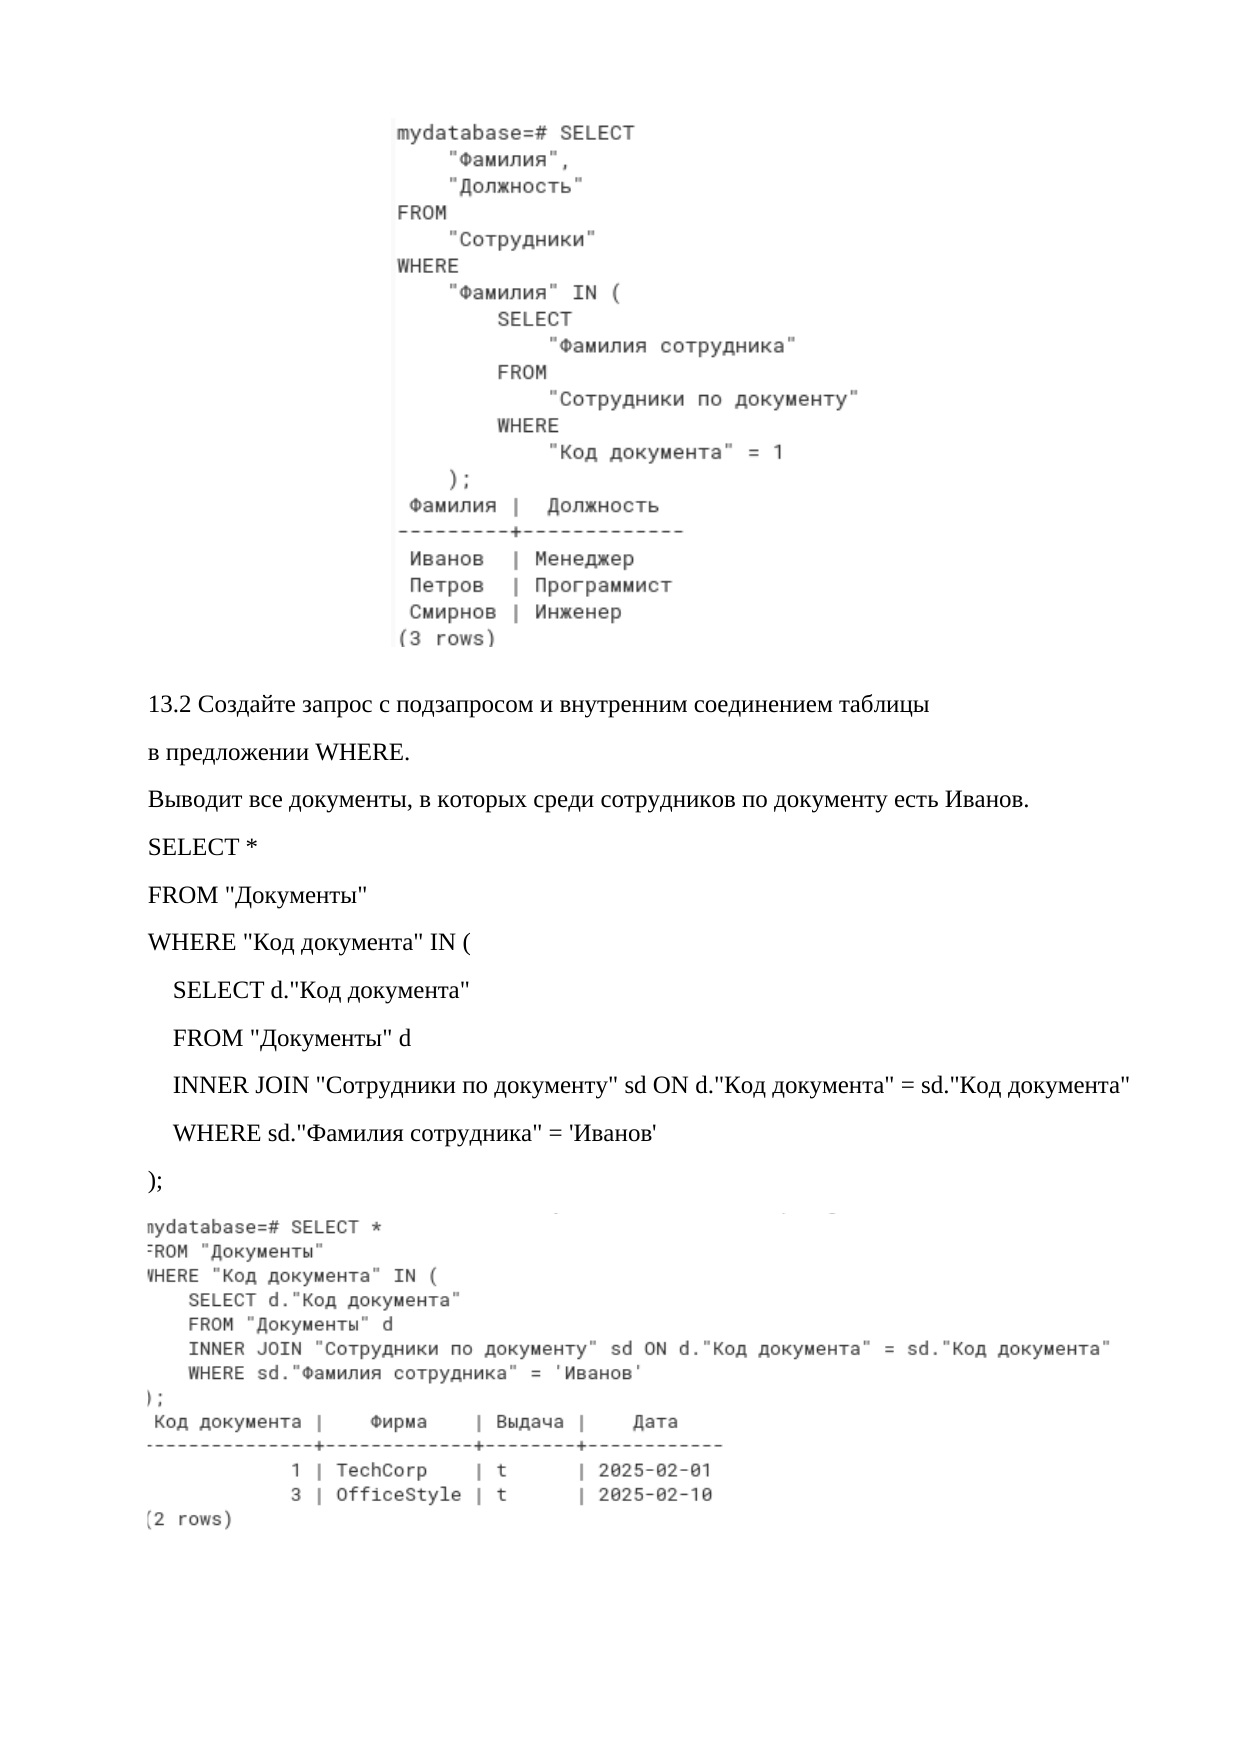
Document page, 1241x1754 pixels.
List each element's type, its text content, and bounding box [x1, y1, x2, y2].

text FROM "Документы" [148, 880, 1152, 908]
text SELECT d."Код документа" [148, 975, 1152, 1004]
picture [391, 118, 909, 647]
text INNER JOIN "Сотрудники по документу" sd ON d."Код документа" = sd."Код документа" [148, 1070, 1152, 1099]
text Выводит все документы, в которых среди сотрудников по документу есть Иванов. [148, 784, 1152, 813]
picture [147, 1213, 1152, 1554]
text 13.2 Создайте запрос с подзапросом и внутренним соединением таблицы [148, 689, 1152, 718]
text WHERE sd."Фамилия сотрудника" = 'Иванов' [148, 1118, 1152, 1147]
text ); [148, 1165, 1152, 1194]
text в предложении WHERE. [148, 737, 1152, 766]
text WHERE "Код документа" IN ( [148, 927, 1152, 956]
text SELECT * [148, 832, 1152, 861]
text FROM "Документы" d [148, 1023, 1152, 1051]
